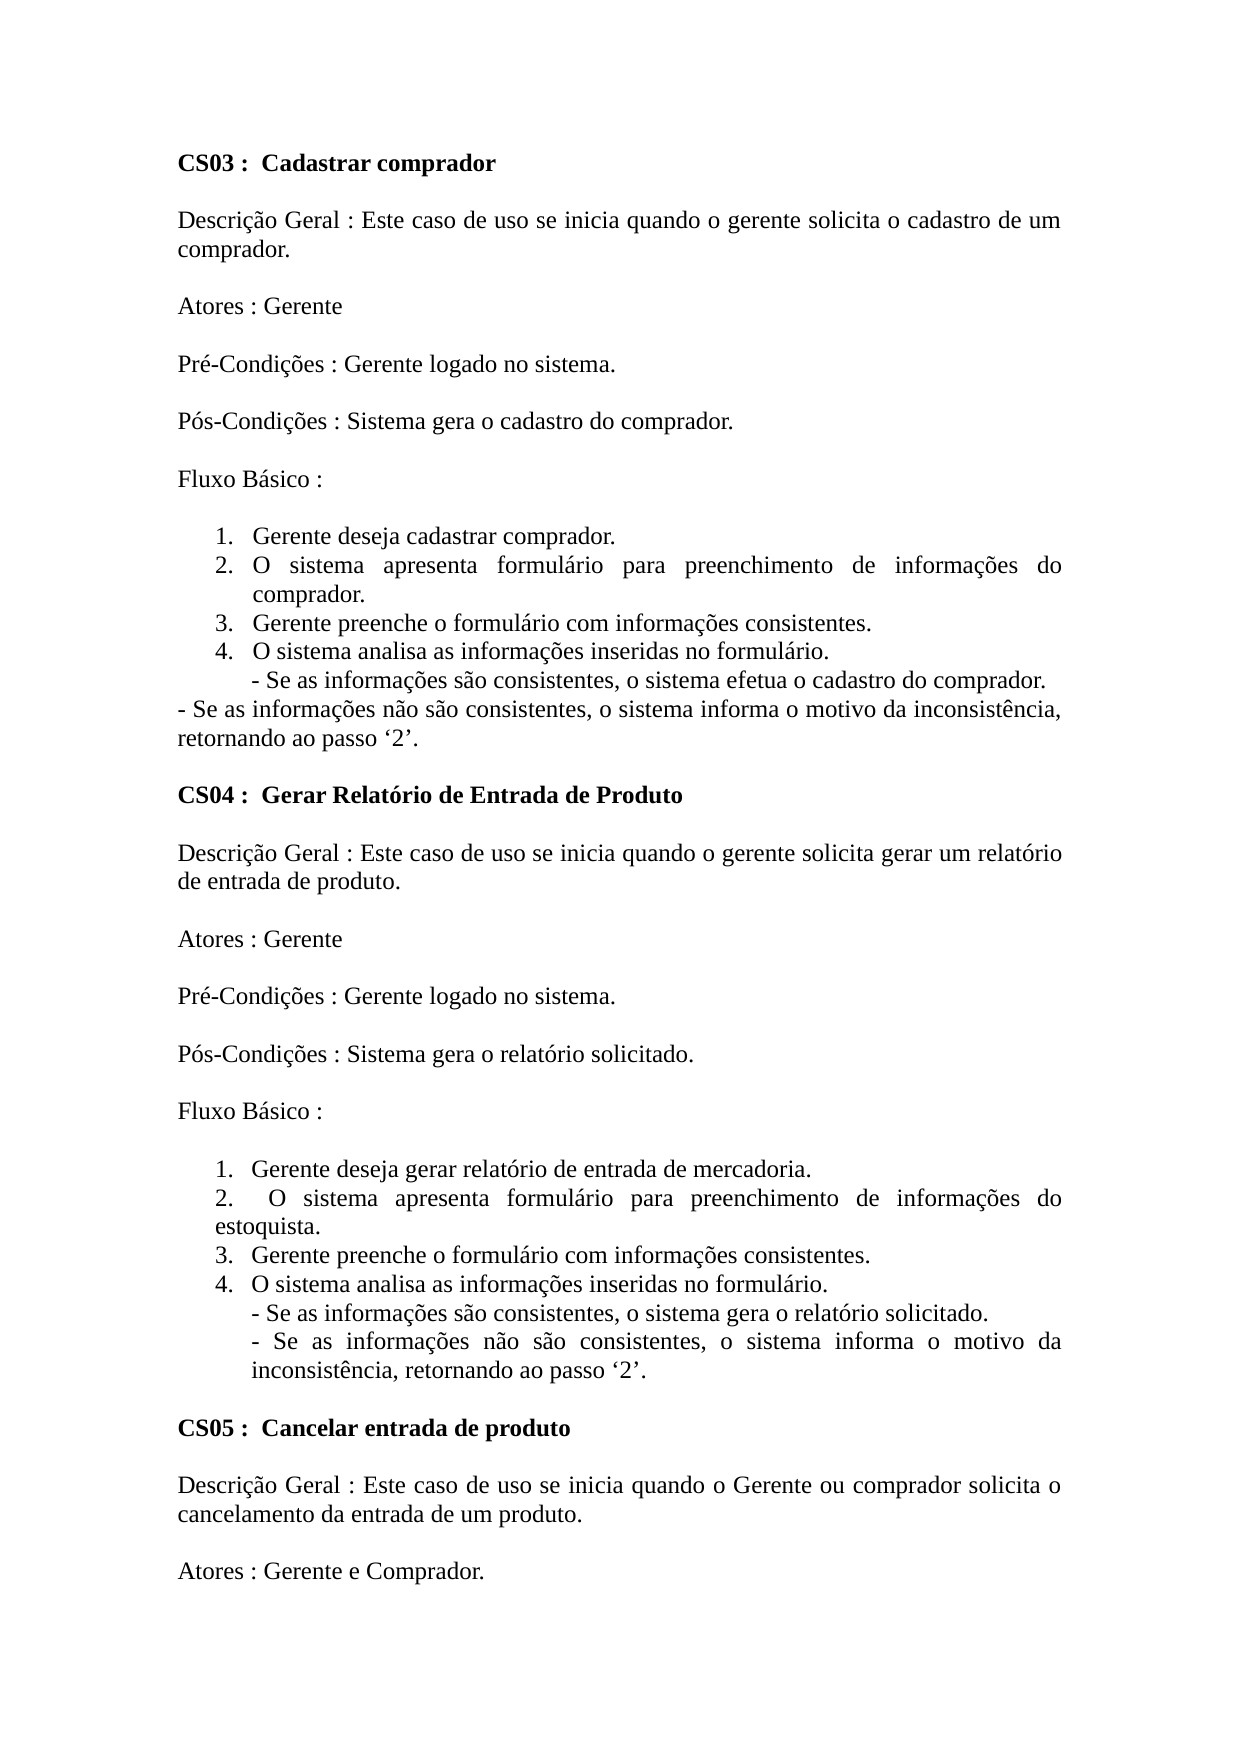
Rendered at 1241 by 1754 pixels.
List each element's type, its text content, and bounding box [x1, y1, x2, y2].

list Gerente preenche o formulário com informações consistentes. [215, 608, 1063, 636]
text Atores : Gerente [177, 291, 1063, 320]
text Descrição Geral : Este caso de uso se inicia quando o gerente solicita gerar um relatório de entrada de produto. [177, 838, 1063, 895]
text - Se as informações não são consistentes, o sistema informa o motivo da inconsistência, retornando ao passo ‘2’. [251, 1326, 1063, 1384]
text CS05 : Cancelar entrada de produto [177, 1413, 1063, 1441]
text - Se as informações são consistentes, o sistema efetua o cadastro do comprador. [251, 665, 1063, 694]
text 4. O sistema analisa as informações inseridas no formulário. [215, 1269, 1063, 1298]
text CS03 : Cadastrar comprador [177, 148, 1063, 176]
text 1. Gerente deseja gerar relatório de entrada de mercadoria. [215, 1154, 1063, 1183]
list O sistema apresenta formulário para preenchimento de informações do comprador. [215, 550, 1063, 608]
text Pré-Condições : Gerente logado no sistema. [177, 349, 1063, 378]
text Pós-Condições : Sistema gera o relatório solicitado. [177, 1039, 1063, 1068]
text - Se as informações são consistentes, o sistema gera o relatório solicitado. [251, 1298, 1063, 1326]
text Fluxo Básico : [177, 1096, 1063, 1125]
text Descrição Geral : Este caso de uso se inicia quando o Gerente ou comprador solicita o cancelamento da entrada de um produto. [177, 1470, 1063, 1528]
text Pré-Condições : Gerente logado no sistema. [177, 981, 1063, 1010]
list O sistema analisa as informações inseridas no formulário. [215, 636, 1063, 665]
text Atores : Gerente e Comprador. [177, 1556, 1063, 1585]
text 3. Gerente preenche o formulário com informações consistentes. [215, 1240, 1063, 1269]
list Gerente deseja cadastrar comprador. [215, 521, 1063, 550]
text CS04 : Gerar Relatório de Entrada de Produto [177, 780, 1063, 809]
text Pós-Condições : Sistema gera o cadastro do comprador. [177, 406, 1063, 435]
text 2. O sistema apresenta formulário para preenchimento de informações do estoquista. [215, 1183, 1063, 1240]
text - Se as informações não são consistentes, o sistema informa o motivo da inconsistência, retornando ao passo ‘2’. [177, 694, 1063, 751]
text Descrição Geral : Este caso de uso se inicia quando o gerente solicita o cadastro de um comprador. [177, 205, 1063, 263]
text Atores : Gerente [177, 924, 1063, 953]
text Fluxo Básico : [177, 464, 1063, 493]
